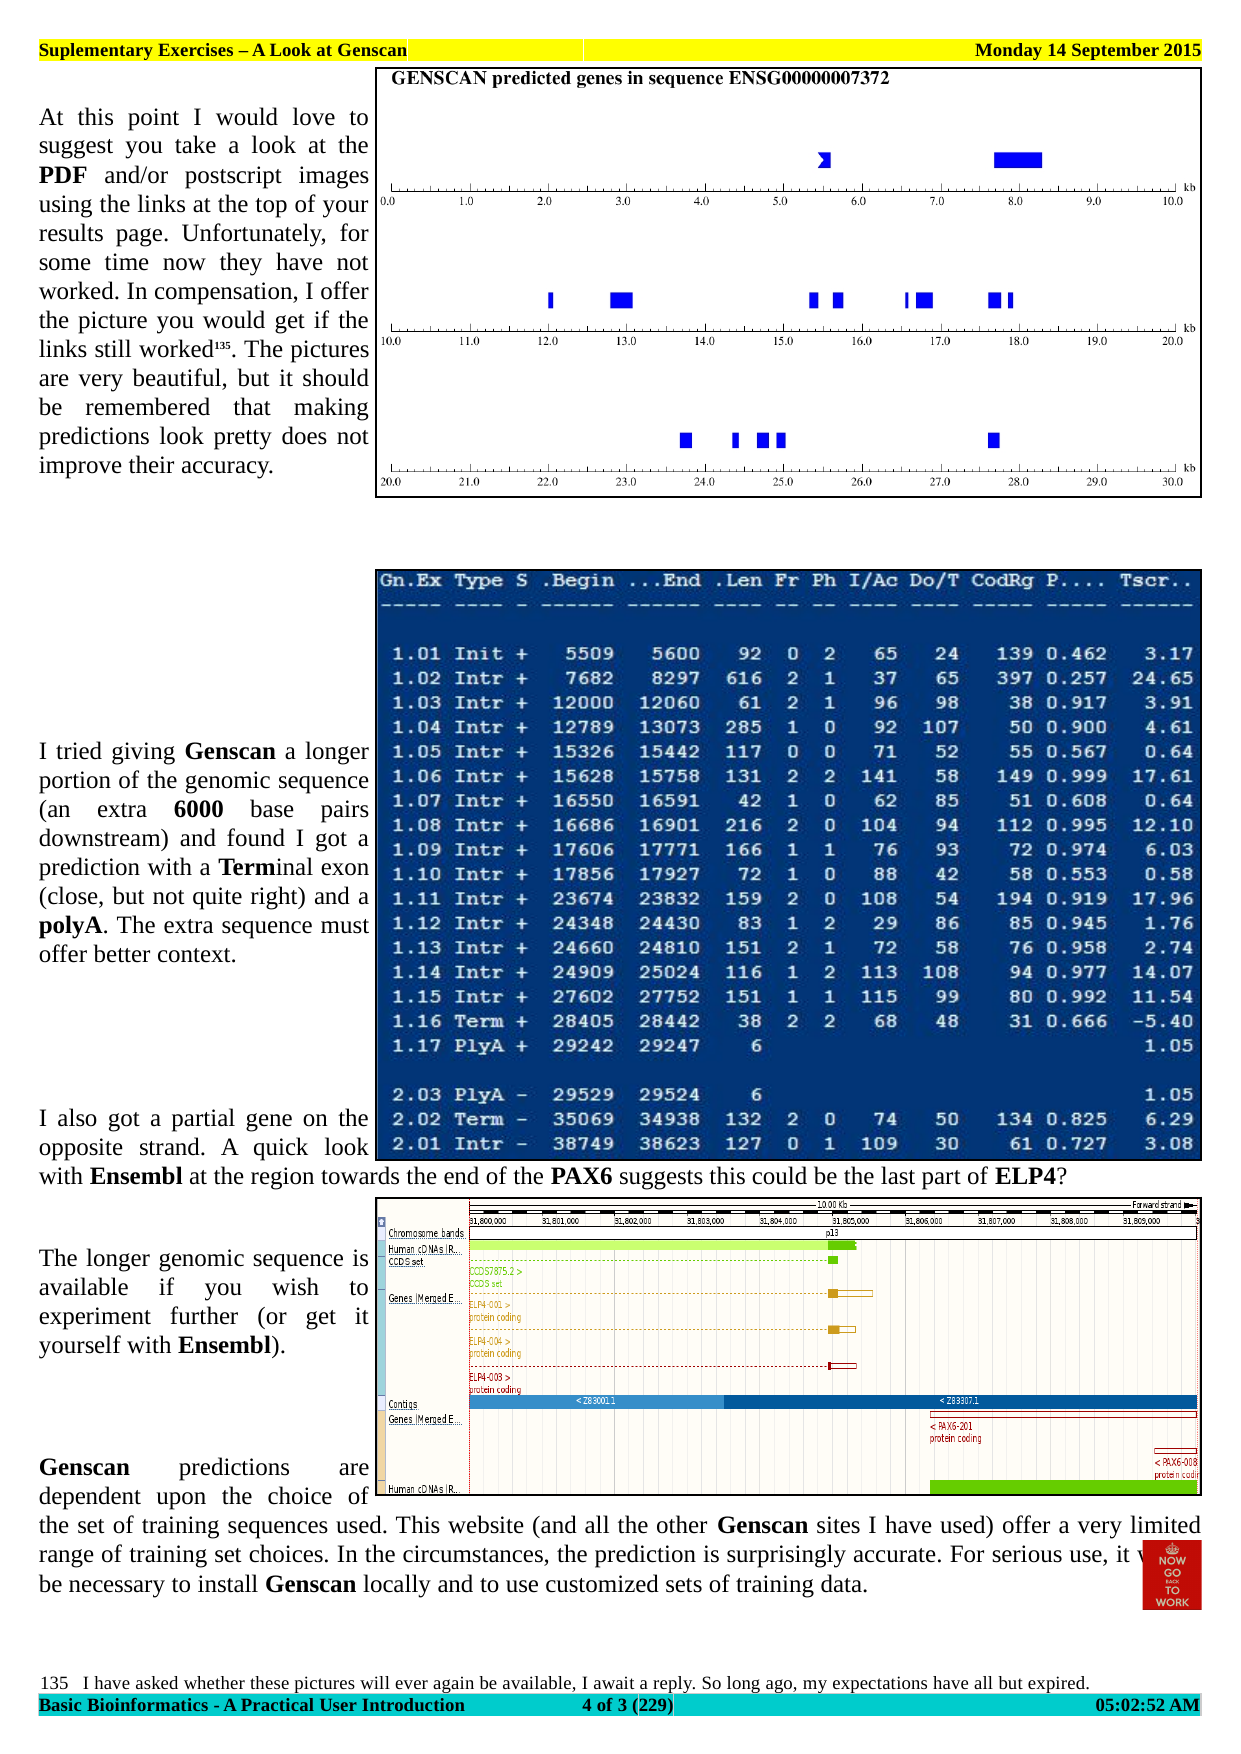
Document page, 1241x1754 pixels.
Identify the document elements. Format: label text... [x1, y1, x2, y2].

text At this point I would love to suggest you take a look at the PDF and/or postscript images using the links at the top of your results page. Unfortunately, for some time now they have not worked. In compensation, I offer the picture you would get if the links still worked. The pictures are very beautiful, but it should be remembered that making predictions look pretty does not improve their accuracy. [38, 101, 375, 479]
text I also got a partial gene on the opposite strand. A quick look with Ensembl at the region towards the end of the PAX6 suggests this could be the last part of ELP4? [38, 1103, 1202, 1190]
picture [377, 1199, 1200, 1494]
text The longer genomic sequence is available if you wish to experiment further (or get it yourself with Ensembl). [38, 1242, 375, 1359]
picture [1142, 1540, 1202, 1610]
text Genscan predictions are dependent upon the choice of the set of training sequences used. This website (and all the other Genscan sites I have used) offer a very limited range of training set choices. In the circumstances, the prediction is surprisingly accurate. For serious use, it would be necessary to install Genscan locally and to use customized sets of training data. [38, 1452, 1202, 1597]
text I have asked whether these pictures will ever again be available, I await a reply. So long ago, my expectations have all but expired. [40, 1671, 1202, 1693]
picture [377, 69, 1200, 496]
picture [377, 571, 1200, 1159]
text I tried giving Genscan a longer portion of the genomic sequence (an extra 6000 base pairs downstream) and found I got a prediction with a Terminal exon (close, but not quite right) and a polyA. The extra sequence must offer better context. [38, 736, 375, 968]
